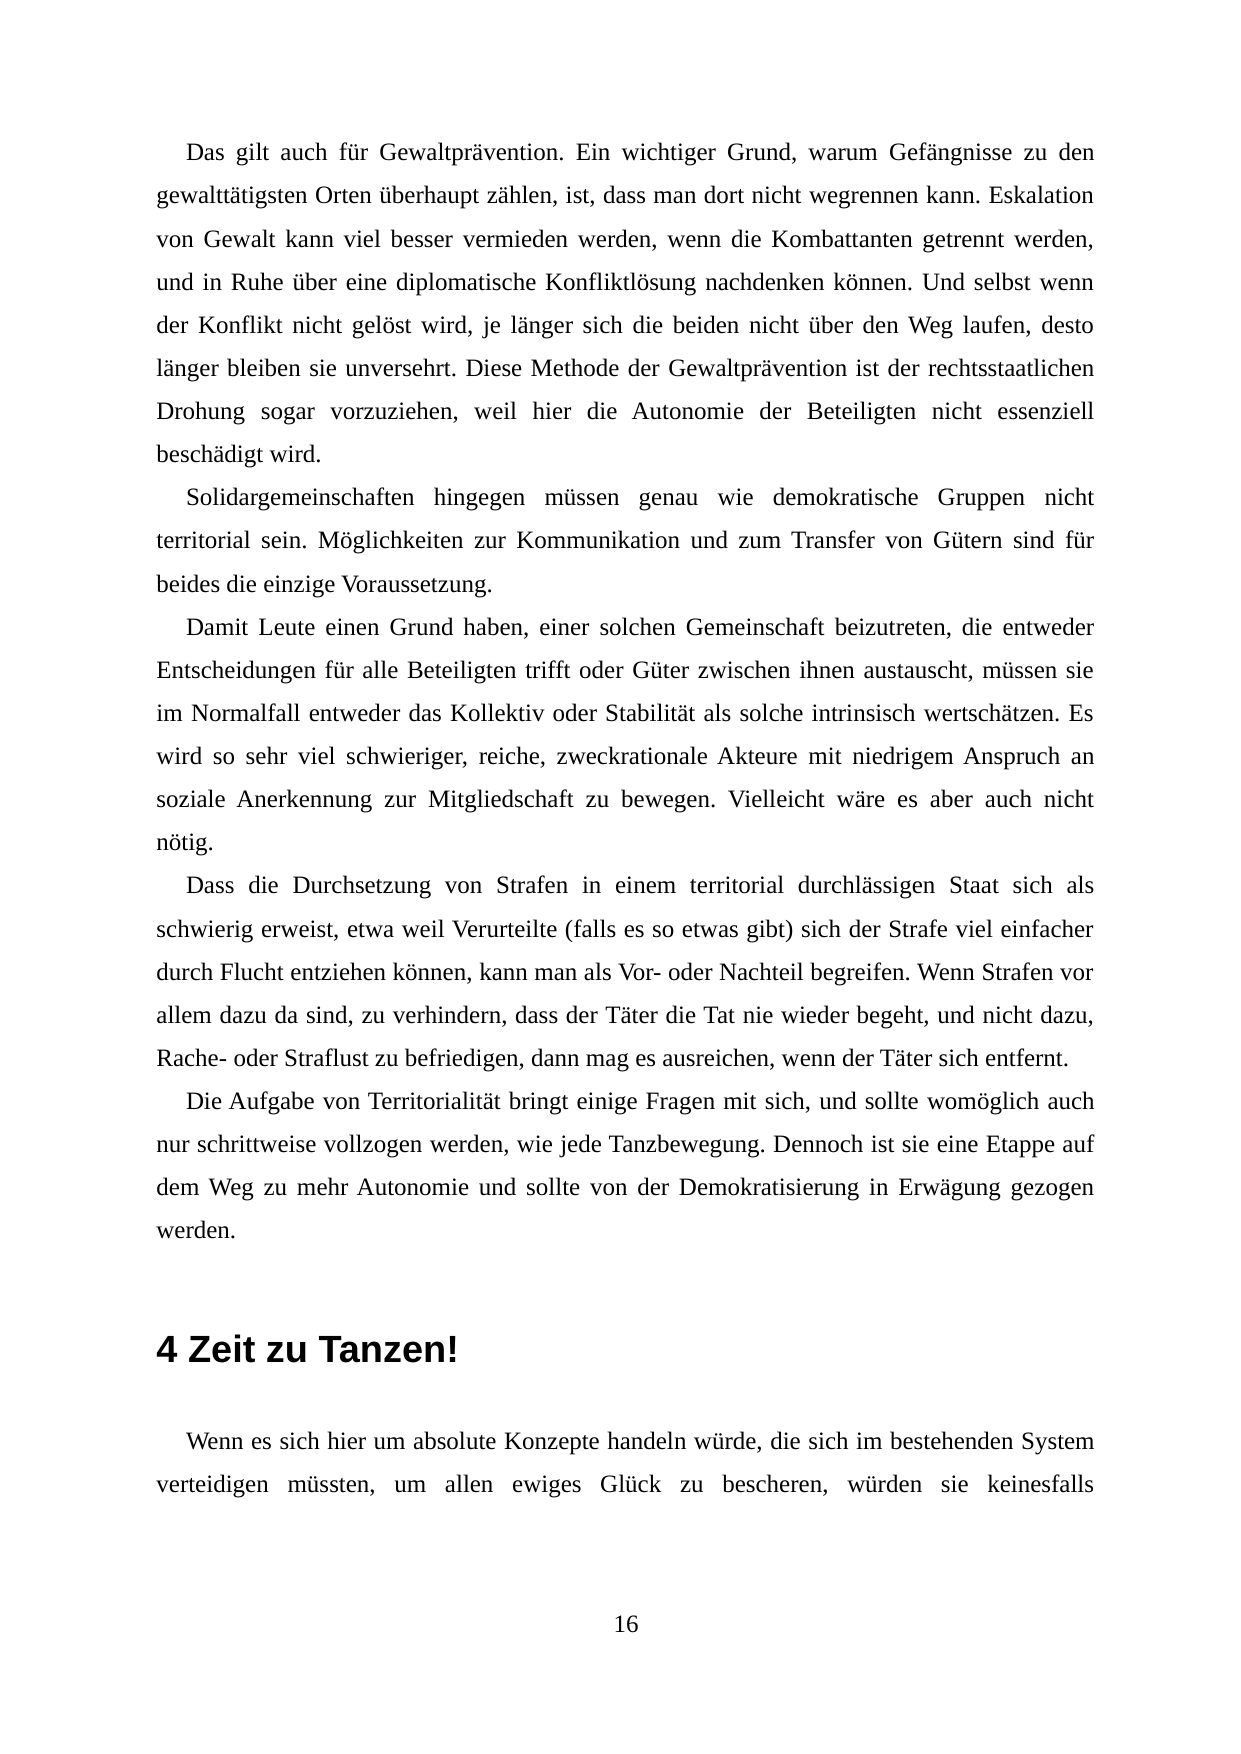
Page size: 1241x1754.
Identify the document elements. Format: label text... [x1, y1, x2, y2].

text Solidargemeinschaften hingegen müssen genau wie demokratische Gruppen nicht territorial sein. Möglichkeiten zur Kommunikation und zum Transfer von Gütern sind für beides die einzige Voraussetzung. [156, 482, 1095, 597]
text Wenn es sich hier um absolute Konzepte handeln würde, die sich im bestehenden System verteidigen müssten, um allen ewiges Glück zu bescheren, würden sie keinesfalls [156, 1426, 1095, 1498]
text Die Aufgabe von Territorialität bringt einige Fragen mit sich, und sollte womöglich auch nur schrittweise vollzogen werden, wie jede Tanzbewegung. Dennoch ist sie eine Etappe auf dem Weg zu mehr Autonomie und sollte von der Demokratisierung in Erwägung gezogen werden. [156, 1086, 1095, 1244]
text Das gilt auch für Gewaltprävention. Ein wichtiger Grund, warum Gefängnisse zu den gewalttätigsten Orten überhaupt zählen, ist, dass man dort nicht wegrennen kann. Eskalation von Gewalt kann viel besser vermieden werden, wenn die Kombattanten getrennt werden, und in Ruhe über eine diplomatische Konfliktlösung nachdenken können. Und selbst wenn der Konflikt nicht gelöst wird, je länger sich die beiden nicht über den Weg laufen, desto länger bleiben sie unversehrt. Diese Methode der Gewaltprävention ist der rechtsstaatlichen Drohung sogar vorzuziehen, weil hier die Autonomie der Beteiligten nicht essenziell beschädigt wird. [156, 137, 1095, 468]
text Dass die Durchsetzung von Strafen in einem territorial durchlässigen Staat sich als schwierig erweist, etwa weil Verurteilte (falls es so etwas gibt) sich der Strafe viel einfacher durch Flucht entziehen können, kann man als Vor- oder Nachteil begreifen. Wenn Strafen vor allem dazu da sind, zu verhindern, dass der Täter die Tat nie wieder begeht, und nicht dazu, Rache- oder Straflust zu befriedigen, dann mag es ausreichen, wenn der Täter sich entfernt. [156, 871, 1095, 1072]
subtitle 4 Zeit zu Tanzen! [156, 1327, 1095, 1371]
text Damit Leute einen Grund haben, einer solchen Gemeinschaft beizutreten, die entweder Entscheidungen für alle Beteiligten trifft oder Güter zwischen ihnen austauscht, müssen sie im Normalfall entweder das Kollektiv oder Stabilität als solche intrinsisch wertschätzen. Es wird so sehr viel schwieriger, reiche, zweckrationale Akteure mit niedrigem Anspruch an soziale Anerkennung zur Mitgliedschaft zu bewegen. Vielleicht wäre es aber auch nicht nötig. [156, 612, 1095, 856]
